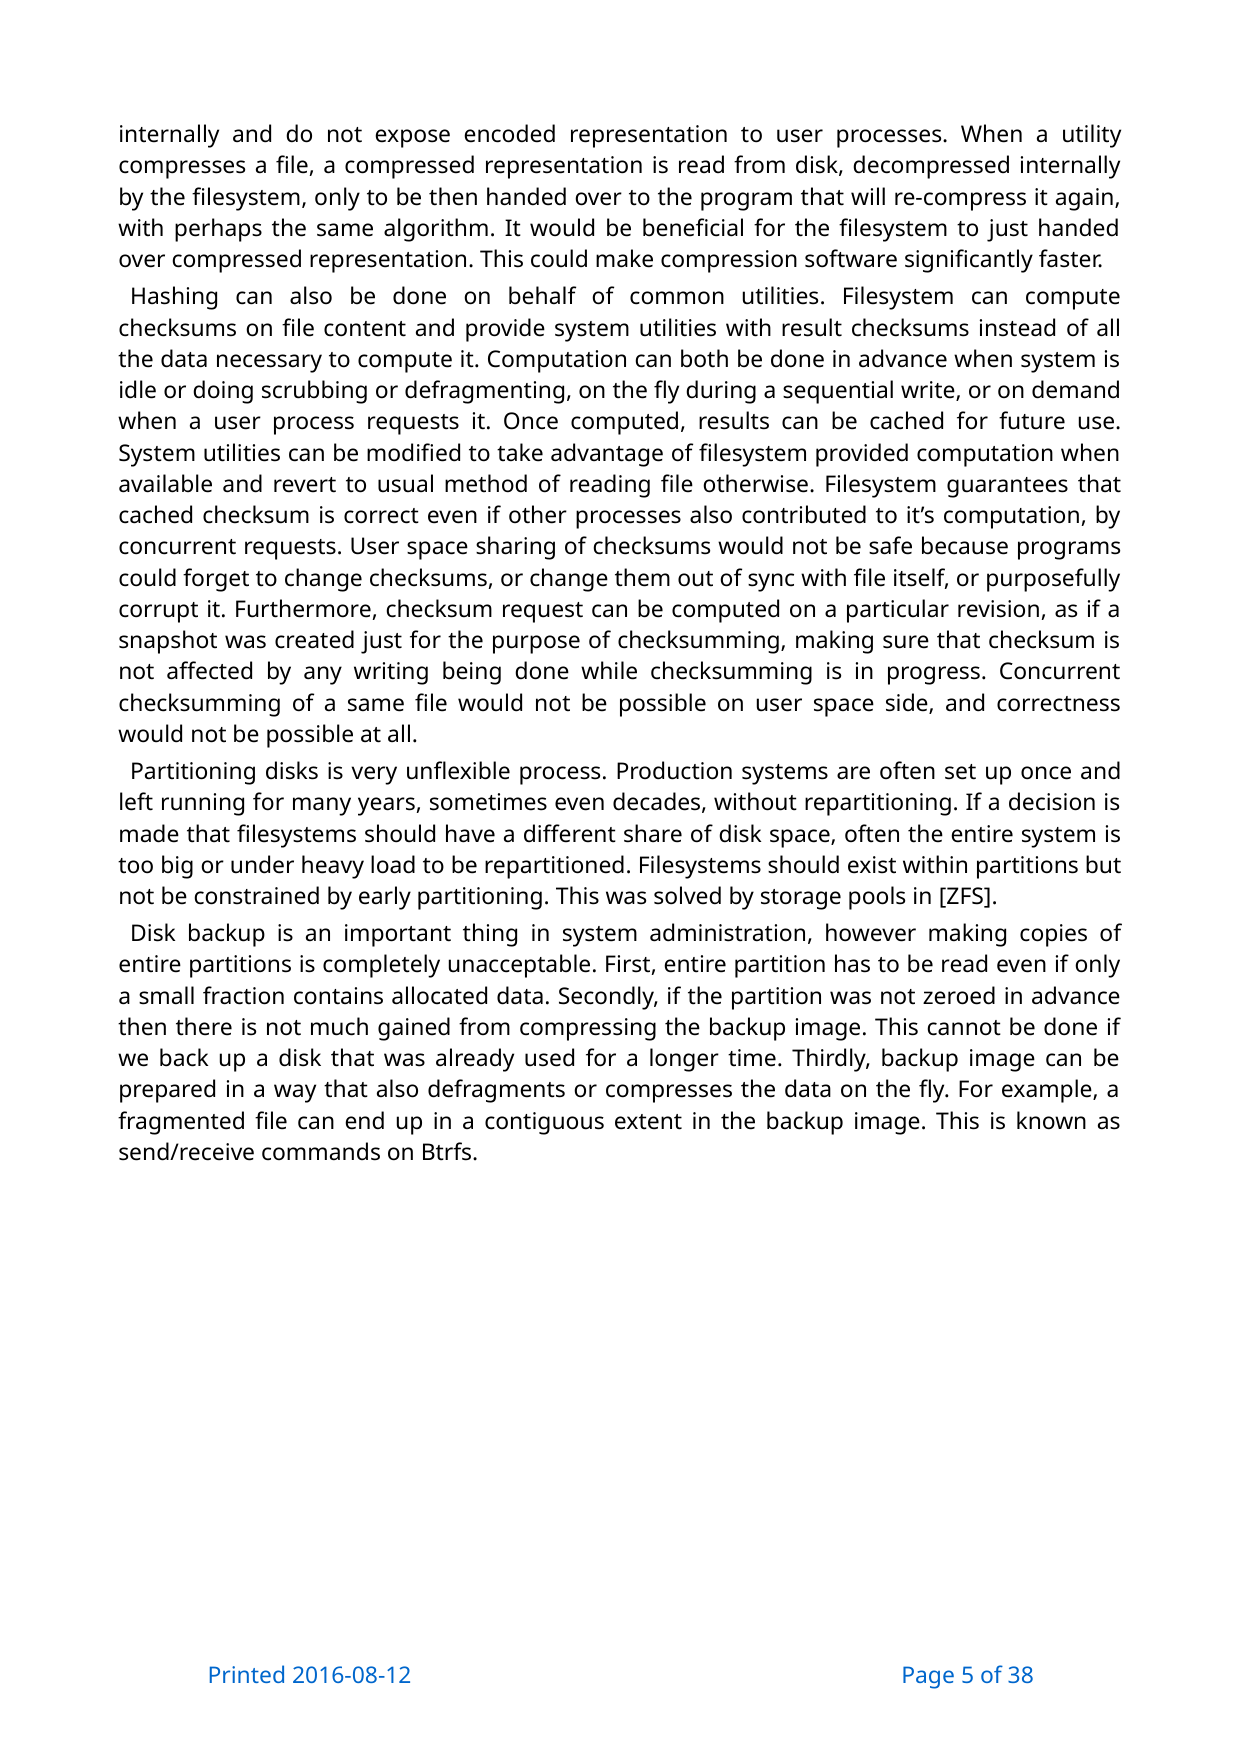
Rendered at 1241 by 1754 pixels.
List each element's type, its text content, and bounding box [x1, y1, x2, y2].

text Hashing can also be done on behalf of common utilities. Filesystem can compute checksums on file content and provide system utilities with result checksums instead of all the data necessary to compute it. Computation can both be done in advance when system is idle or doing scrubbing or defragmenting, on the fly during a sequential write, or on demand when a user process requests it. Once computed, results can be cached for future use. System utilities can be modified to take advantage of filesystem provided computation when available and revert to usual method of reading file otherwise. Filesystem guarantees that cached checksum is correct even if other processes also contributed to it’s computation, by concurrent requests. User space sharing of checksums would not be safe because programs could forget to change checksums, or change them out of sync with file itself, or purposefully corrupt it. Furthermore, checksum request can be computed on a particular revision, as if a snapshot was created just for the purpose of checksumming, making sure that checksum is not affected by any writing being done while checksumming is in progress. Concurrent checksumming of a same file would not be possible on user space side, and correctness would not be possible at all. [118, 280, 1122, 749]
text Disk backup is an important thing in system administration, however making copies of entire partitions is completely unacceptable. First, entire partition has to be read even if only a small fraction contains allocated data. Secondly, if the partition was not zeroed in advance then there is not much gained from compressing the backup image. This cannot be done if we back up a disk that was already used for a longer time. Thirdly, backup image can be prepared in a way that also defragments or compresses the data on the fly. For example, a fragmented file can end up in a contiguous extent in the backup image. This is known as send/receive commands on Btrfs. [118, 917, 1122, 1167]
text internally and do not expose encoded representation to user processes. When a utility compresses a file, a compressed representation is read from disk, decompressed internally by the filesystem, only to be then handed over to the program that will re-compress it again, with perhaps the same algorithm. It would be beneficial for the filesystem to just handed over compressed representation. This could make compression software significantly faster. [118, 118, 1122, 274]
text Partitioning disks is very unflexible process. Production systems are often set up once and left running for many years, sometimes even decades, without repartitioning. If a decision is made that filesystems should have a different share of disk space, often the entire system is too big or under heavy load to be repartitioned. Filesystems should exist within partitions but not be constrained by early partitioning. This was solved by storage pools in [ZFS]. [118, 755, 1122, 911]
